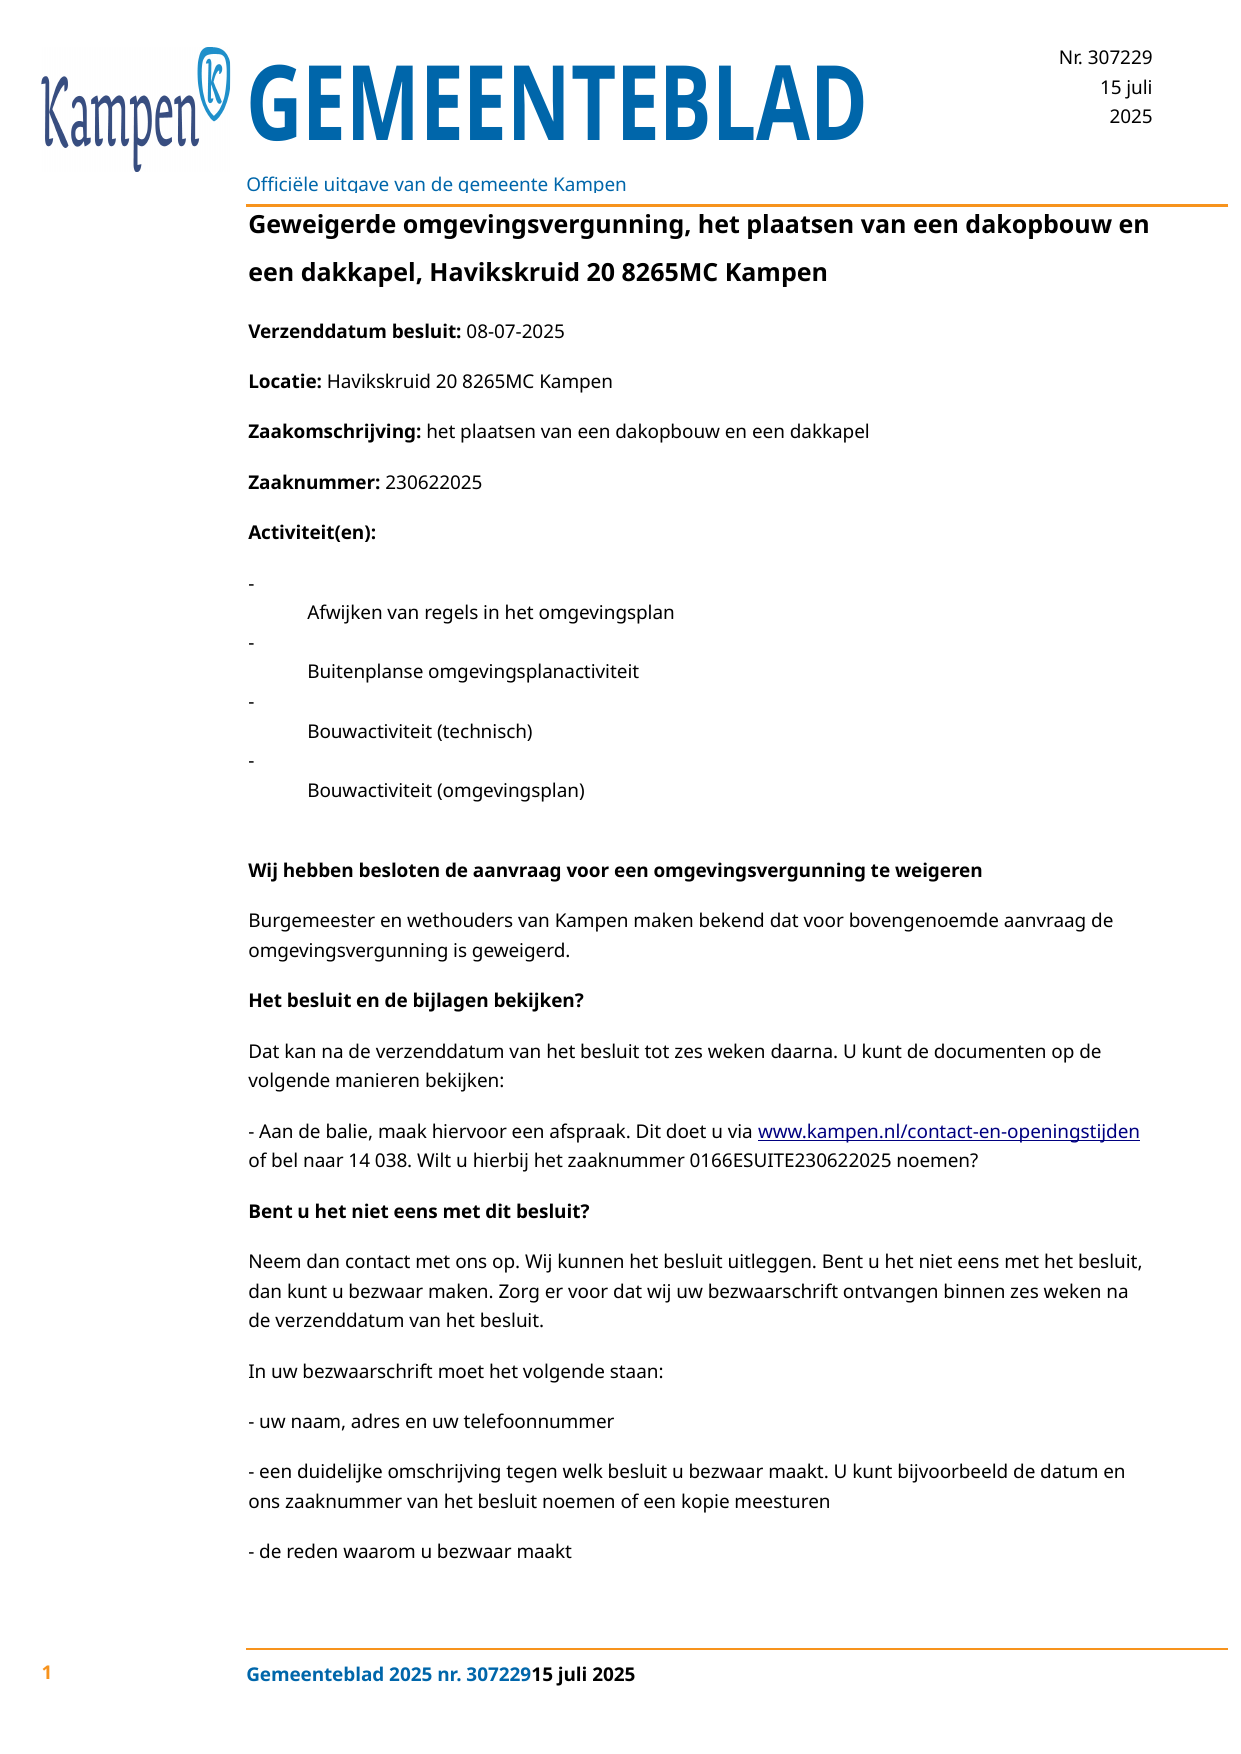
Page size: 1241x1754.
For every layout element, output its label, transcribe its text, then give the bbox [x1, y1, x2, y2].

text Zaaknummer: 230622025 [248, 469, 1152, 495]
picture [41, 47, 231, 172]
text Neem dan contact met ons op. Wij kunnen het besluit uitleggen. Bent u het niet eens met het besluit, dan kunt u bezwaar maken. Zorg er voor dat wij uw bezwaarschrift ontvangen binnen zes weken na de verzenddatum van het besluit. [248, 1248, 1152, 1333]
text Zaakomschrijving: het plaatsen van een dakopbouw en een dakkapel [248, 419, 1152, 444]
list Afwijken van regels in het omgevingsplan [248, 599, 1152, 625]
text In uw bezwaarschrift moet het volgende staan: [248, 1358, 1152, 1384]
text Verzenddatum besluit: 08-07-2025 [248, 318, 1152, 344]
list Bouwactiviteit (omgevingsplan) [248, 777, 1152, 803]
text Activiteit(en): [248, 519, 1152, 545]
list Bouwactiviteit (technisch) [248, 718, 1152, 744]
text Wij hebben besloten de aanvraag voor een omgevingsvergunning te weigeren [248, 857, 1152, 883]
text - uw naam, adres en uw telefoonnummer [248, 1408, 1152, 1434]
text - de reden waarom u bezwaar maakt [248, 1539, 1152, 1564]
text Geweigerde omgevingsvergunning, het plaatsen van een dakopbouw en een dakkapel, Havikskruid 20 8265MC Kampen [248, 207, 1152, 288]
text Dat kan na de verzenddatum van het besluit tot zes weken daarna. U kunt de documenten op de volgende manieren bekijken: [248, 1038, 1152, 1093]
text Burgemeester en wethouders van Kampen maken bekend dat voor bovengenoemde aanvraag de omgevingsvergunning is geweigerd. [248, 907, 1152, 963]
list Buitenplanse omgevingsplanactiviteit [248, 659, 1152, 684]
text Locatie: Havikskruid 20 8265MC Kampen [248, 368, 1152, 394]
text Bent u het niet eens met dit besluit? [248, 1198, 1152, 1224]
text - een duidelijke omschrijving tegen welk besluit u bezwaar maakt. U kunt bijvoorbeeld de datum en ons zaaknummer van het besluit noemen of een kopie meesturen [248, 1459, 1152, 1514]
text - Aan de balie, maak hiervoor een afspraak. Dit doet u via www.kampen.nl/contact-en-openingstijden of bel naar 14 038. Wilt u hierbij het zaaknummer 0166ESUITE230622025 noemen? [248, 1118, 1152, 1173]
text Het besluit en de bijlagen bekijken? [248, 987, 1152, 1013]
